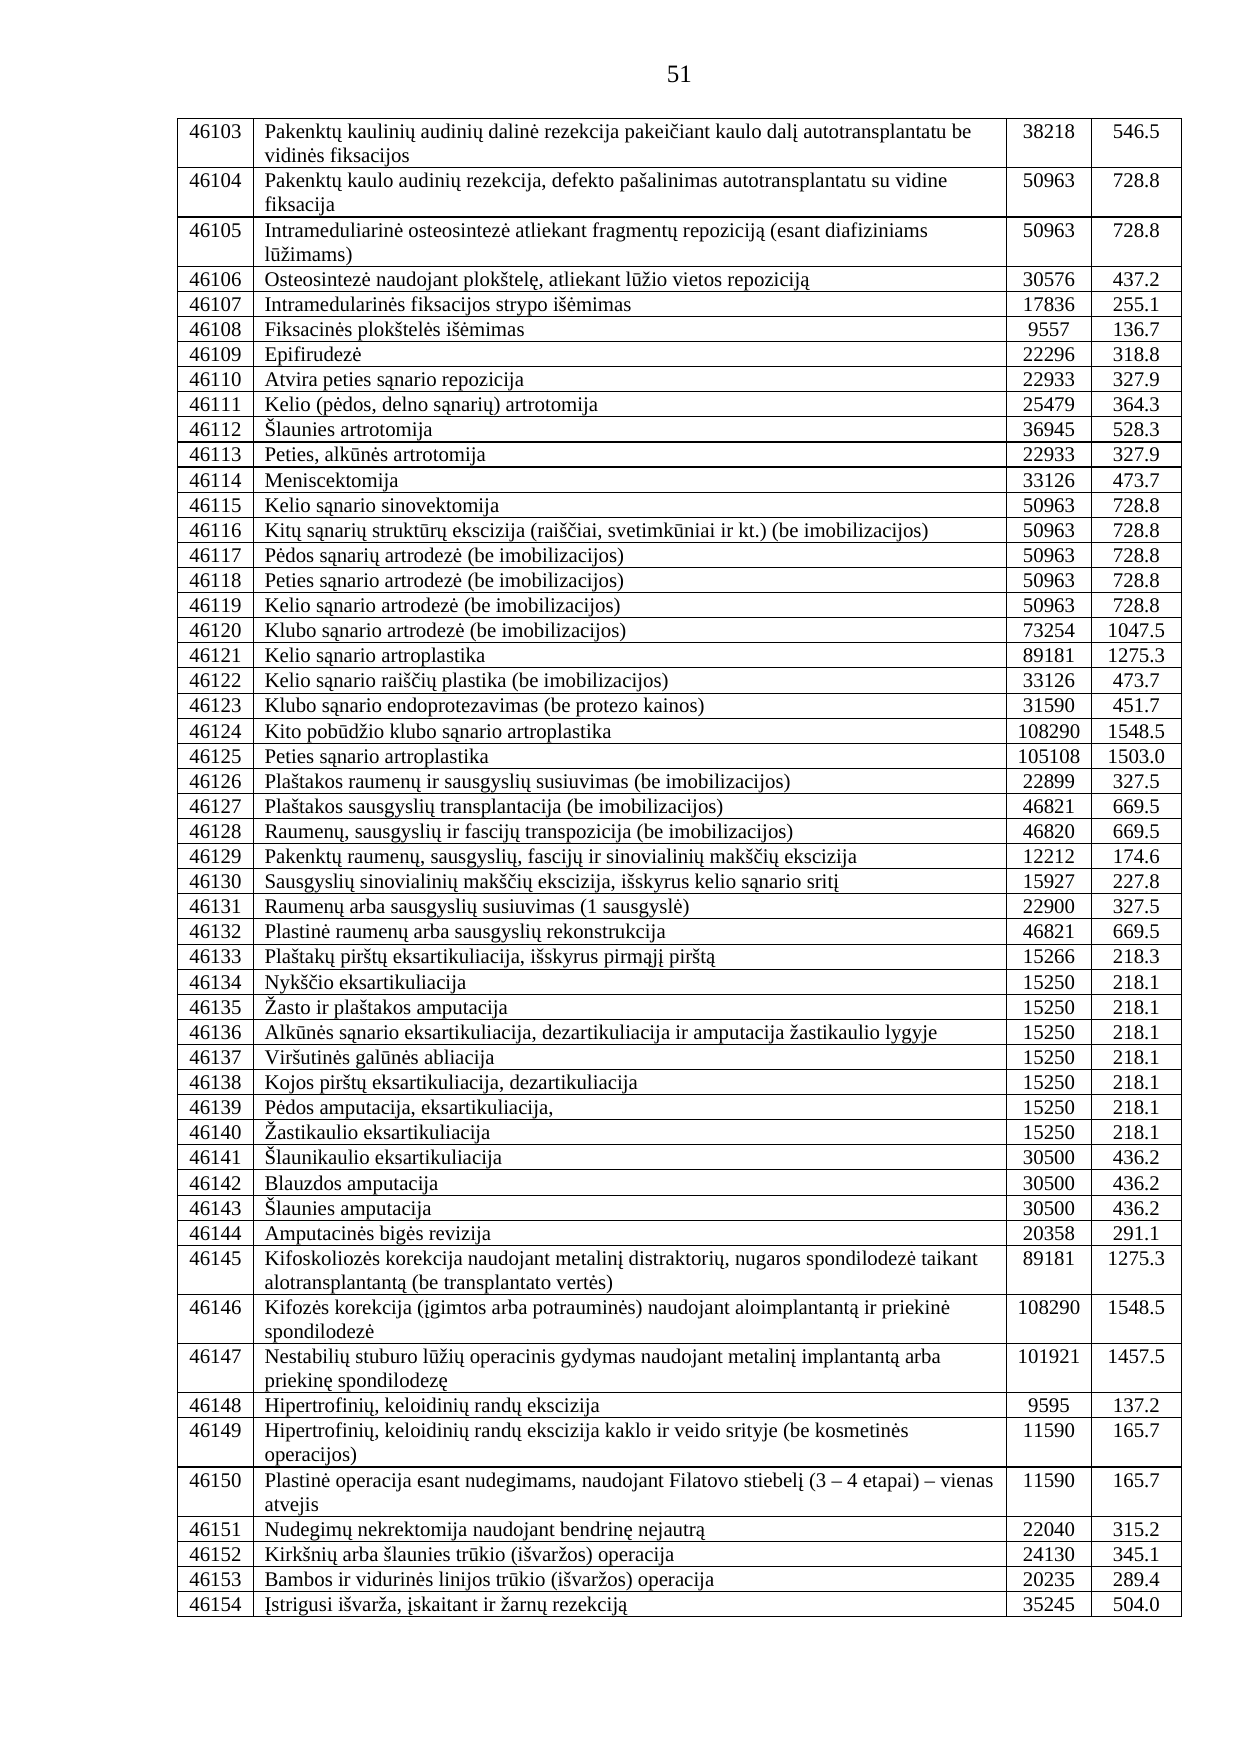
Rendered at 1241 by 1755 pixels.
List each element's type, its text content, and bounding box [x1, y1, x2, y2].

table_cell 174.6 [1092, 844, 1181, 868]
table_cell 24130 [1007, 1542, 1091, 1566]
table_cell Amputacinės bigės revizija [254, 1221, 1006, 1245]
table_cell 436.2 [1092, 1170, 1181, 1194]
table_cell 108290 [1007, 719, 1091, 743]
table_cell Raumenų, sausgyslių ir fascijų transpozicija (be imobilizacijos) [254, 819, 1006, 843]
table_cell 46137 [178, 1045, 253, 1069]
table_cell 46108 [178, 317, 253, 341]
table_cell Plastinė raumenų arba sausgyslių rekonstrukcija [254, 919, 1006, 943]
table_cell 46119 [178, 593, 253, 617]
table_cell Fiksacinės plokštelės išėmimas [254, 317, 1006, 341]
table_cell 73254 [1007, 618, 1091, 642]
table_cell 728.8 [1092, 518, 1181, 542]
table_cell Pakenktų kaulo audinių rezekcija, defekto pašalinimas autotransplantatu su vidine fiksacija [254, 168, 1006, 216]
table_cell 1275.3 [1092, 643, 1181, 667]
table_cell 22040 [1007, 1517, 1091, 1541]
table_cell 46149 [178, 1418, 253, 1466]
table_cell 46124 [178, 719, 253, 743]
table_cell Osteosintezė naudojant plokštelę, atliekant lūžio vietos repoziciją [254, 267, 1006, 291]
table_cell 218.1 [1092, 1070, 1181, 1094]
table_cell 22296 [1007, 342, 1091, 366]
table_cell Kelio (pėdos, delno sąnarių) artrotomija [254, 392, 1006, 416]
table_cell Kifozės korekcija (įgimtos arba potrauminės) naudojant aloimplantantą ir priekinė spondilodezė [254, 1295, 1006, 1343]
table_cell Kojos pirštų eksartikuliacija, dezartikuliacija [254, 1070, 1006, 1094]
table_cell 218.1 [1092, 1020, 1181, 1044]
table_cell Kelio sąnario sinovektomija [254, 493, 1006, 517]
table_cell 15250 [1007, 1020, 1091, 1044]
table_cell Hipertrofinių, keloidinių randų ekscizija [254, 1393, 1006, 1417]
table_cell 46104 [178, 168, 253, 216]
table_cell 546.5 [1092, 119, 1181, 167]
table_cell 15250 [1007, 970, 1091, 994]
table_cell Kifoskoliozės korekcija naudojant metalinį distraktorių, nugaros spondilodezė taikant alotransplantantą (be transplantato vertės) [254, 1246, 1006, 1294]
table_cell 728.8 [1092, 593, 1181, 617]
table_cell 11590 [1007, 1418, 1091, 1466]
table_cell Atvira peties sąnario repozicija [254, 367, 1006, 391]
table_cell 50963 [1007, 493, 1091, 517]
table_cell 15927 [1007, 869, 1091, 893]
table_cell 22933 [1007, 367, 1091, 391]
table_cell 25479 [1007, 392, 1091, 416]
table_cell 46153 [178, 1567, 253, 1591]
table_cell Epifirudezė [254, 342, 1006, 366]
table_cell 30576 [1007, 267, 1091, 291]
table_cell 669.5 [1092, 819, 1181, 843]
table_cell 30500 [1007, 1145, 1091, 1169]
table_cell 33126 [1007, 468, 1091, 492]
table_cell 20358 [1007, 1221, 1091, 1245]
table_cell Kelio sąnario artrodezė (be imobilizacijos) [254, 593, 1006, 617]
table_cell Nudegimų nekrektomija naudojant bendrinę nejautrą [254, 1517, 1006, 1541]
table_cell 11590 [1007, 1468, 1091, 1516]
table_cell Šlaunies amputacija [254, 1196, 1006, 1219]
table_cell Šlaunies artrotomija [254, 417, 1006, 441]
table_cell Pėdos sąnarių artrodezė (be imobilizacijos) [254, 543, 1006, 567]
table_cell 218.1 [1092, 1095, 1181, 1119]
table_cell Nestabilių stuburo lūžių operacinis gydymas naudojant metalinį implantantą arba priekinę spondilodezę [254, 1344, 1006, 1392]
table_cell 46144 [178, 1221, 253, 1245]
table_cell 38218 [1007, 119, 1091, 167]
table_cell 46134 [178, 970, 253, 994]
table_cell Klubo sąnario artrodezė (be imobilizacijos) [254, 618, 1006, 642]
table_cell 728.8 [1092, 568, 1181, 592]
table_cell 50963 [1007, 543, 1091, 567]
table_cell 35245 [1007, 1592, 1091, 1616]
table_cell 46820 [1007, 819, 1091, 843]
table_cell 30500 [1007, 1170, 1091, 1194]
table_cell 728.8 [1092, 218, 1181, 266]
table_cell 327.9 [1092, 367, 1181, 391]
table_cell Kirkšnių arba šlaunies trūkio (išvaržos) operacija [254, 1542, 1006, 1566]
table_cell 46151 [178, 1517, 253, 1541]
table_cell 46131 [178, 894, 253, 918]
table_cell 50963 [1007, 518, 1091, 542]
table_cell 22900 [1007, 894, 1091, 918]
table_cell Peties sąnario artrodezė (be imobilizacijos) [254, 568, 1006, 592]
table_cell 728.8 [1092, 493, 1181, 517]
table_cell 46107 [178, 292, 253, 316]
table_cell 437.2 [1092, 267, 1181, 291]
table_cell 46148 [178, 1393, 253, 1417]
table_cell 46115 [178, 493, 253, 517]
table_cell 46141 [178, 1145, 253, 1169]
table_cell 105108 [1007, 744, 1091, 768]
table_cell Pakenktų kaulinių audinių dalinė rezekcija pakeičiant kaulo dalį autotransplantatu be vidinės fiksacijos [254, 119, 1006, 167]
table_cell 17836 [1007, 292, 1091, 316]
table_cell Pakenktų raumenų, sausgyslių, fascijų ir sinovialinių makščių ekscizija [254, 844, 1006, 868]
table_cell 227.8 [1092, 869, 1181, 893]
table_cell 46114 [178, 468, 253, 492]
table_cell 46152 [178, 1542, 253, 1566]
table_cell 46136 [178, 1020, 253, 1044]
table_cell 15250 [1007, 1045, 1091, 1069]
table_cell 46109 [178, 342, 253, 366]
table_cell 46145 [178, 1246, 253, 1294]
table_cell 108290 [1007, 1295, 1091, 1343]
table_cell 255.1 [1092, 292, 1181, 316]
table_cell Žasto ir plaštakos amputacija [254, 995, 1006, 1019]
table_cell 728.8 [1092, 543, 1181, 567]
table_cell Kelio sąnario artroplastika [254, 643, 1006, 667]
table_cell Raumenų arba sausgyslių susiuvimas (1 sausgyslė) [254, 894, 1006, 918]
table_cell 327.5 [1092, 769, 1181, 793]
table_cell 46110 [178, 367, 253, 391]
table_cell 165.7 [1092, 1418, 1181, 1466]
table_cell Plaštakų pirštų eksartikuliacija, išskyrus pirmąjį pirštą [254, 945, 1006, 968]
table_cell 22899 [1007, 769, 1091, 793]
table_cell 46120 [178, 618, 253, 642]
table_cell 218.1 [1092, 1045, 1181, 1069]
table_cell 1548.5 [1092, 719, 1181, 743]
table_cell Viršutinės galūnės abliacija [254, 1045, 1006, 1069]
table_cell 36945 [1007, 417, 1091, 441]
table_cell 15250 [1007, 1120, 1091, 1144]
table_cell 30500 [1007, 1196, 1091, 1219]
table_cell Sausgyslių sinovialinių makščių ekscizija, išskyrus kelio sąnario sritį [254, 869, 1006, 893]
table_cell 46133 [178, 945, 253, 968]
table_cell 46113 [178, 443, 253, 466]
table_cell 669.5 [1092, 794, 1181, 818]
table_cell 436.2 [1092, 1145, 1181, 1169]
table_cell Pėdos amputacija, eksartikuliacija, [254, 1095, 1006, 1119]
table_cell 289.4 [1092, 1567, 1181, 1591]
table_cell 46123 [178, 694, 253, 717]
table_cell 20235 [1007, 1567, 1091, 1591]
table_cell Kito pobūdžio klubo sąnario artroplastika [254, 719, 1006, 743]
table_cell 15250 [1007, 1070, 1091, 1094]
table_cell 46129 [178, 844, 253, 868]
table_cell 436.2 [1092, 1196, 1181, 1219]
table_cell 46150 [178, 1468, 253, 1516]
table_cell 46143 [178, 1196, 253, 1219]
table_cell Intramedularinės fiksacijos strypo išėmimas [254, 292, 1006, 316]
table_cell 22933 [1007, 443, 1091, 466]
table_cell Hipertrofinių, keloidinių randų ekscizija kaklo ir veido srityje (be kosmetinės operacijos) [254, 1418, 1006, 1466]
table_cell 12212 [1007, 844, 1091, 868]
table_cell 218.1 [1092, 970, 1181, 994]
table_cell 15250 [1007, 1095, 1091, 1119]
table_cell 46117 [178, 543, 253, 567]
table_cell 1457.5 [1092, 1344, 1181, 1392]
table_cell 1047.5 [1092, 618, 1181, 642]
table_cell 50963 [1007, 218, 1091, 266]
table_cell 46128 [178, 819, 253, 843]
table_cell Plastinė operacija esant nudegimams, naudojant Filatovo stiebelį (3 – 4 etapai) – vienas atvejis [254, 1468, 1006, 1516]
table_cell Blauzdos amputacija [254, 1170, 1006, 1194]
table_cell 46130 [178, 869, 253, 893]
table_cell Alkūnės sąnario eksartikuliacija, dezartikuliacija ir amputacija žastikaulio lygyje [254, 1020, 1006, 1044]
table_cell Kelio sąnario raiščių plastika (be imobilizacijos) [254, 668, 1006, 692]
table_cell 728.8 [1092, 168, 1181, 216]
table_cell 1275.3 [1092, 1246, 1181, 1294]
table_cell 327.5 [1092, 894, 1181, 918]
table_cell 345.1 [1092, 1542, 1181, 1566]
table_cell 218.1 [1092, 1120, 1181, 1144]
table_cell 46112 [178, 417, 253, 441]
table_cell 46105 [178, 218, 253, 266]
table_cell 46147 [178, 1344, 253, 1392]
table_cell 50963 [1007, 168, 1091, 216]
table_cell 528.3 [1092, 417, 1181, 441]
table_cell 327.9 [1092, 443, 1181, 466]
table_cell 318.8 [1092, 342, 1181, 366]
table_cell 1548.5 [1092, 1295, 1181, 1343]
table_cell Plaštakos raumenų ir sausgyslių susiuvimas (be imobilizacijos) [254, 769, 1006, 793]
table_cell 46118 [178, 568, 253, 592]
table_cell 46142 [178, 1170, 253, 1194]
table_cell 46138 [178, 1070, 253, 1094]
table_cell 46121 [178, 643, 253, 667]
table_cell 46127 [178, 794, 253, 818]
table_cell Žastikaulio eksartikuliacija [254, 1120, 1006, 1144]
table_cell 364.3 [1092, 392, 1181, 416]
table_cell 46116 [178, 518, 253, 542]
table_cell 46122 [178, 668, 253, 692]
table_cell 46126 [178, 769, 253, 793]
table_cell 218.3 [1092, 945, 1181, 968]
table_cell Kitų sąnarių struktūrų ekscizija (raiščiai, svetimkūniai ir kt.) (be imobilizacijos) [254, 518, 1006, 542]
table_cell Plaštakos sausgyslių transplantacija (be imobilizacijos) [254, 794, 1006, 818]
table_cell 15250 [1007, 995, 1091, 1019]
table_cell 46821 [1007, 919, 1091, 943]
table_cell 89181 [1007, 643, 1091, 667]
table_cell Bambos ir vidurinės linijos trūkio (išvaržos) operacija [254, 1567, 1006, 1591]
table_cell Šlaunikaulio eksartikuliacija [254, 1145, 1006, 1169]
table_cell 315.2 [1092, 1517, 1181, 1541]
table_cell 46111 [178, 392, 253, 416]
table_cell 1503.0 [1092, 744, 1181, 768]
table_cell Klubo sąnario endoprotezavimas (be protezo kainos) [254, 694, 1006, 717]
table_cell 504.0 [1092, 1592, 1181, 1616]
table_cell 46821 [1007, 794, 1091, 818]
table_cell 218.1 [1092, 995, 1181, 1019]
table_cell 46135 [178, 995, 253, 1019]
table_cell 46103 [178, 119, 253, 167]
table_cell 101921 [1007, 1344, 1091, 1392]
table_cell Nykščio eksartikuliacija [254, 970, 1006, 994]
table_cell Įstrigusi išvarža, įskaitant ir žarnų rezekciją [254, 1592, 1006, 1616]
table_cell 89181 [1007, 1246, 1091, 1294]
table_cell 50963 [1007, 593, 1091, 617]
table_cell 46125 [178, 744, 253, 768]
table_cell 291.1 [1092, 1221, 1181, 1245]
table_cell 473.7 [1092, 668, 1181, 692]
table_cell 46154 [178, 1592, 253, 1616]
table_cell 46106 [178, 267, 253, 291]
table_cell 669.5 [1092, 919, 1181, 943]
table_cell 50963 [1007, 568, 1091, 592]
table_cell 9557 [1007, 317, 1091, 341]
table_cell Intrameduliarinė osteosintezė atliekant fragmentų repoziciją (esant diafiziniams lūžimams) [254, 218, 1006, 266]
table_cell Peties, alkūnės artrotomija [254, 443, 1006, 466]
table_cell 15266 [1007, 945, 1091, 968]
table_cell 165.7 [1092, 1468, 1181, 1516]
table_cell Meniscektomija [254, 468, 1006, 492]
table_cell 33126 [1007, 668, 1091, 692]
table_cell Peties sąnario artroplastika [254, 744, 1006, 768]
table_cell 46139 [178, 1095, 253, 1119]
table_cell 9595 [1007, 1393, 1091, 1417]
table_cell 136.7 [1092, 317, 1181, 341]
table_cell 46146 [178, 1295, 253, 1343]
table_cell 31590 [1007, 694, 1091, 717]
table_cell 451.7 [1092, 694, 1181, 717]
table_cell 473.7 [1092, 468, 1181, 492]
table_cell 46140 [178, 1120, 253, 1144]
table_cell 137.2 [1092, 1393, 1181, 1417]
table_cell 46132 [178, 919, 253, 943]
